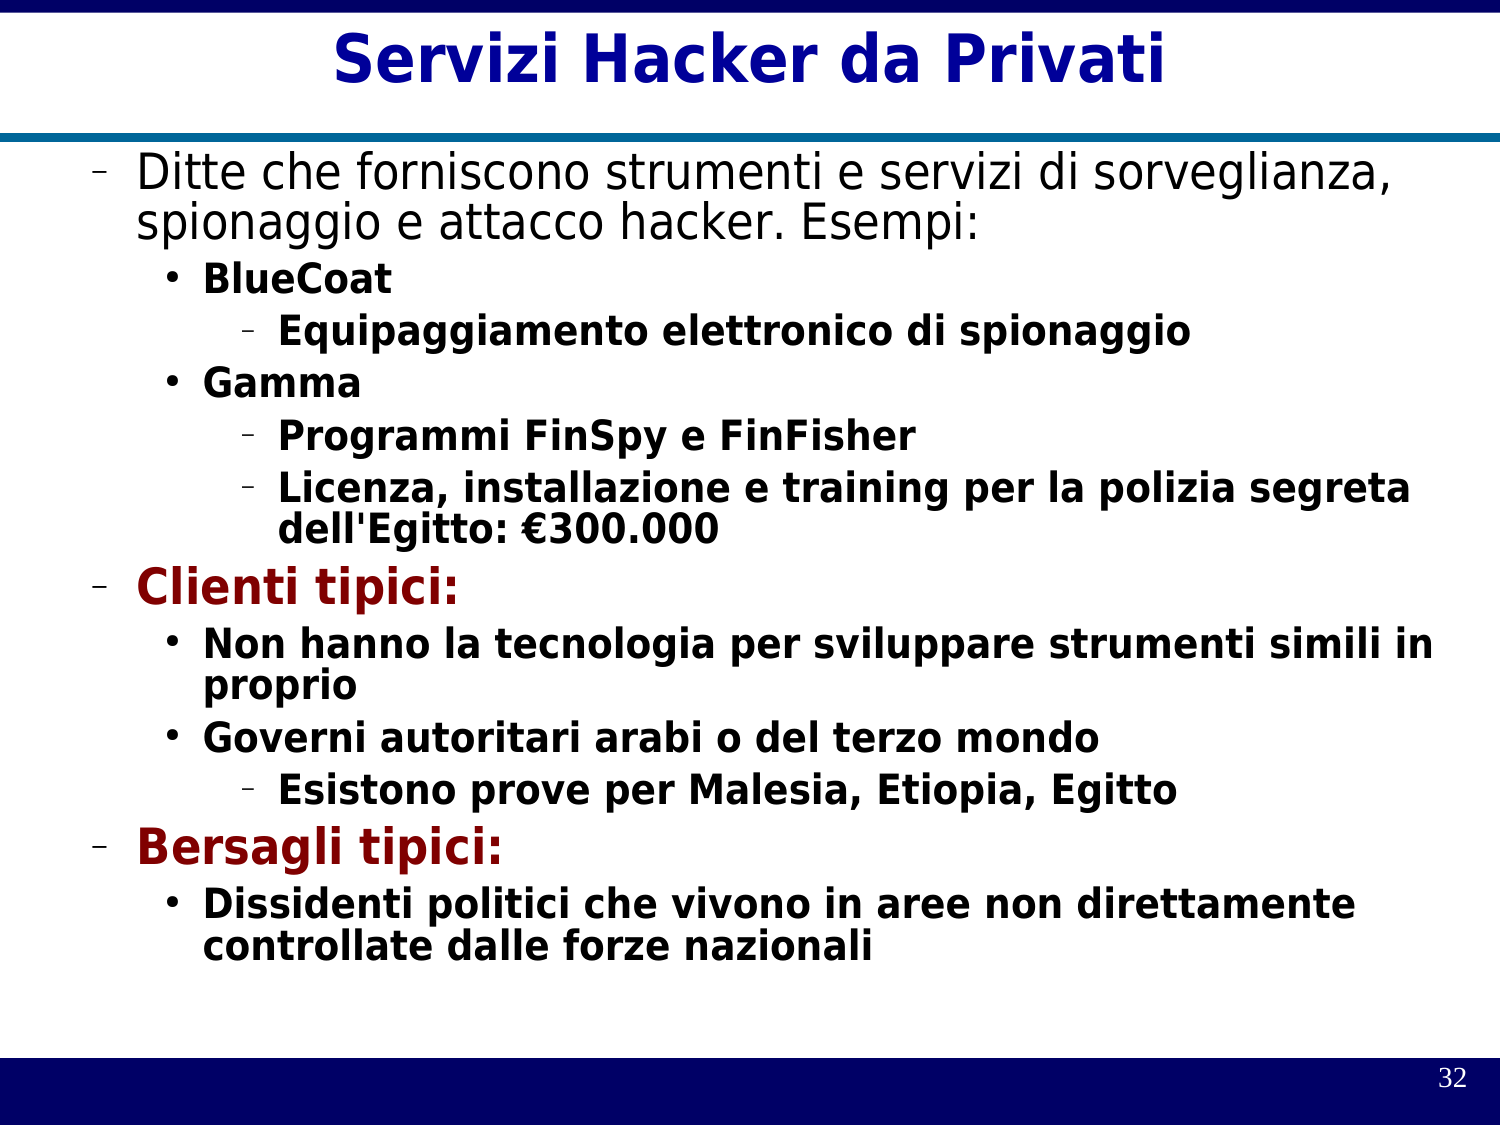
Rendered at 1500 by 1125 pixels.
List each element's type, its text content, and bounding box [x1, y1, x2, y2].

list Ditte che forniscono strumenti e servizi di sorveglianza, spionaggio e attacco hacker. Esempi: BlueCoat Equipaggiamento elettronico di spionaggio Gamma Programmi FinSpy e FinFisher Licenza, installazione e training per la polizia segreta dell'Egitto: €300.000 Clienti tipici: Non hanno la tecnologia per sviluppare strumenti simili in proprio Governi autoritari arabi o del terzo mondo Esistono prove per Malesia, Etiopia, Egitto Bersagli tipici: Dissidenti politici che vivono in aree non direttamente controllate dalle forze nazionali [15, 149, 1438, 984]
title Servizi Hacker da Privati [62, 0, 1438, 126]
